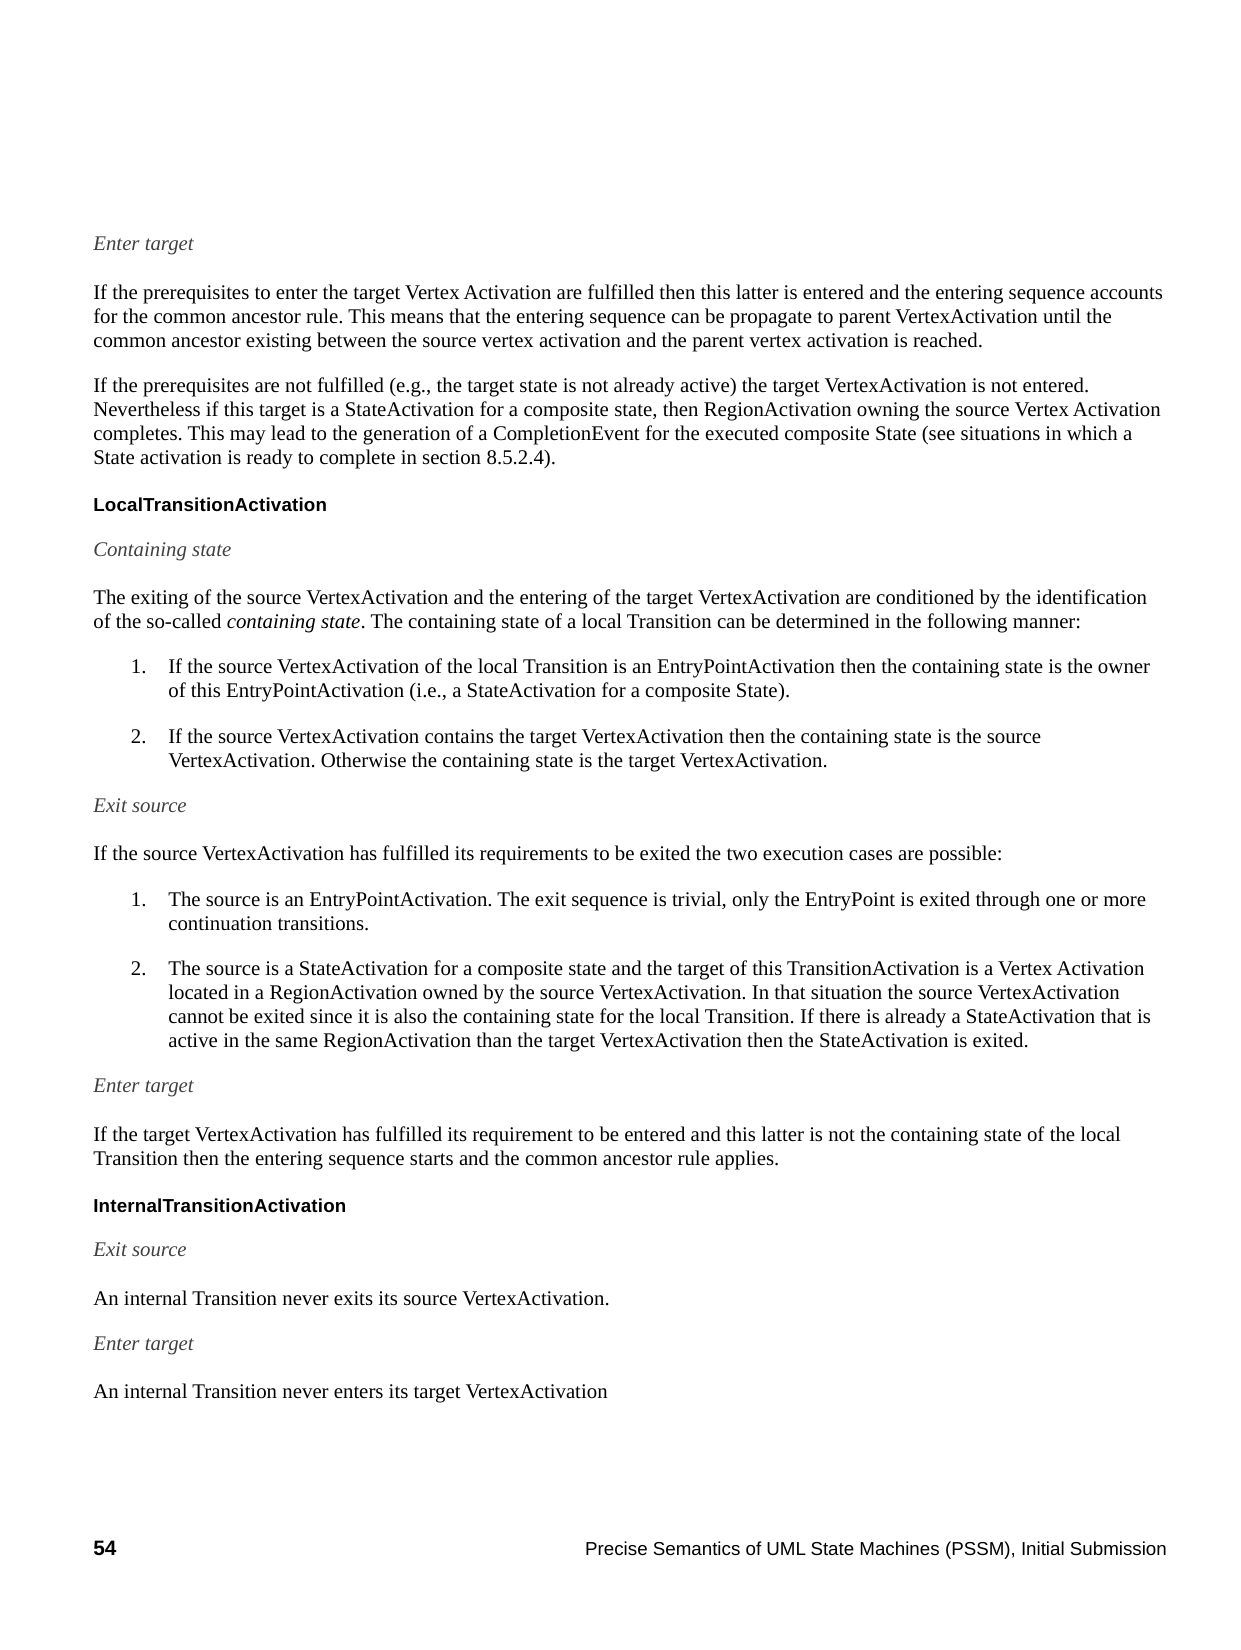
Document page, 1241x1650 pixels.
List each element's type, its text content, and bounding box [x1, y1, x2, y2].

text If the source VertexActivation has fulfilled its requirements to be exited the two execution cases are possible: [93, 841, 1164, 865]
subtitle Exit source [93, 793, 1164, 817]
text If the prerequisites to enter the target Vertex Activation are fulfilled then this latter is entered and the entering sequence accounts for the common ancestor rule. This means that the entering sequence can be propagate to parent VertexActivation until the common ancestor existing between the source vertex activation and the parent vertex activation is reached. [93, 280, 1164, 352]
text An internal Transition never enters its target VertexActivation [93, 1379, 1164, 1403]
subtitle Exit source [93, 1237, 1164, 1261]
subtitle Enter target [93, 1331, 1164, 1355]
subtitle Enter target [93, 231, 1164, 255]
list The source is an EntryPointActivation. The exit sequence is trivial, only the EntryPoint is exited through one or more continuation transitions. [131, 886, 1164, 934]
subtitle Enter target [93, 1073, 1164, 1097]
subtitle Containing state [93, 537, 1164, 561]
list The source is a StateActivation for a composite state and the target of this TransitionActivation is a Vertex Activation located in a RegionActivation owned by the source VertexActivation. In that situation the source VertexActivation cannot be exited since it is also the containing state for the local Transition. If there is already a StateActivation that is active in the same RegionActivation than the target VertexActivation then the StateActivation is exited. [131, 956, 1164, 1052]
text If the prerequisites are not fulfilled (e.g., the target state is not already active) the target VertexActivation is not entered. Nevertheless if this target is a StateActivation for a composite state, then RegionActivation owning the source Vertex Activation completes. This may lead to the generation of a CompletionEvent for the executed composite State (see situations in which a State activation is ready to complete in section 8.5.2.4). [93, 373, 1164, 469]
text The exiting of the source VertexActivation and the entering of the target VertexActivation are conditioned by the identification of the so-called containing state. The containing state of a local Transition can be determined in the following manner: [93, 585, 1164, 633]
subtitle InternalTransitionActivation [93, 1195, 1164, 1216]
list If the source VertexActivation contains the target VertexActivation then the containing state is the source VertexActivation. Otherwise the containing state is the target VertexActivation. [131, 723, 1164, 772]
list If the source VertexActivation of the local Transition is an EntryPointActivation then the containing state is the owner of this EntryPointActivation (i.e., a StateActivation for a composite State). [131, 654, 1164, 702]
subtitle LocalTransitionActivation [93, 494, 1164, 516]
text An internal Transition never exits its source VertexActivation. [93, 1286, 1164, 1310]
text If the target VertexActivation has fulfilled its requirement to be entered and this latter is not the containing state of the local Transition then the entering sequence starts and the common ancestor rule applies. [93, 1122, 1164, 1170]
